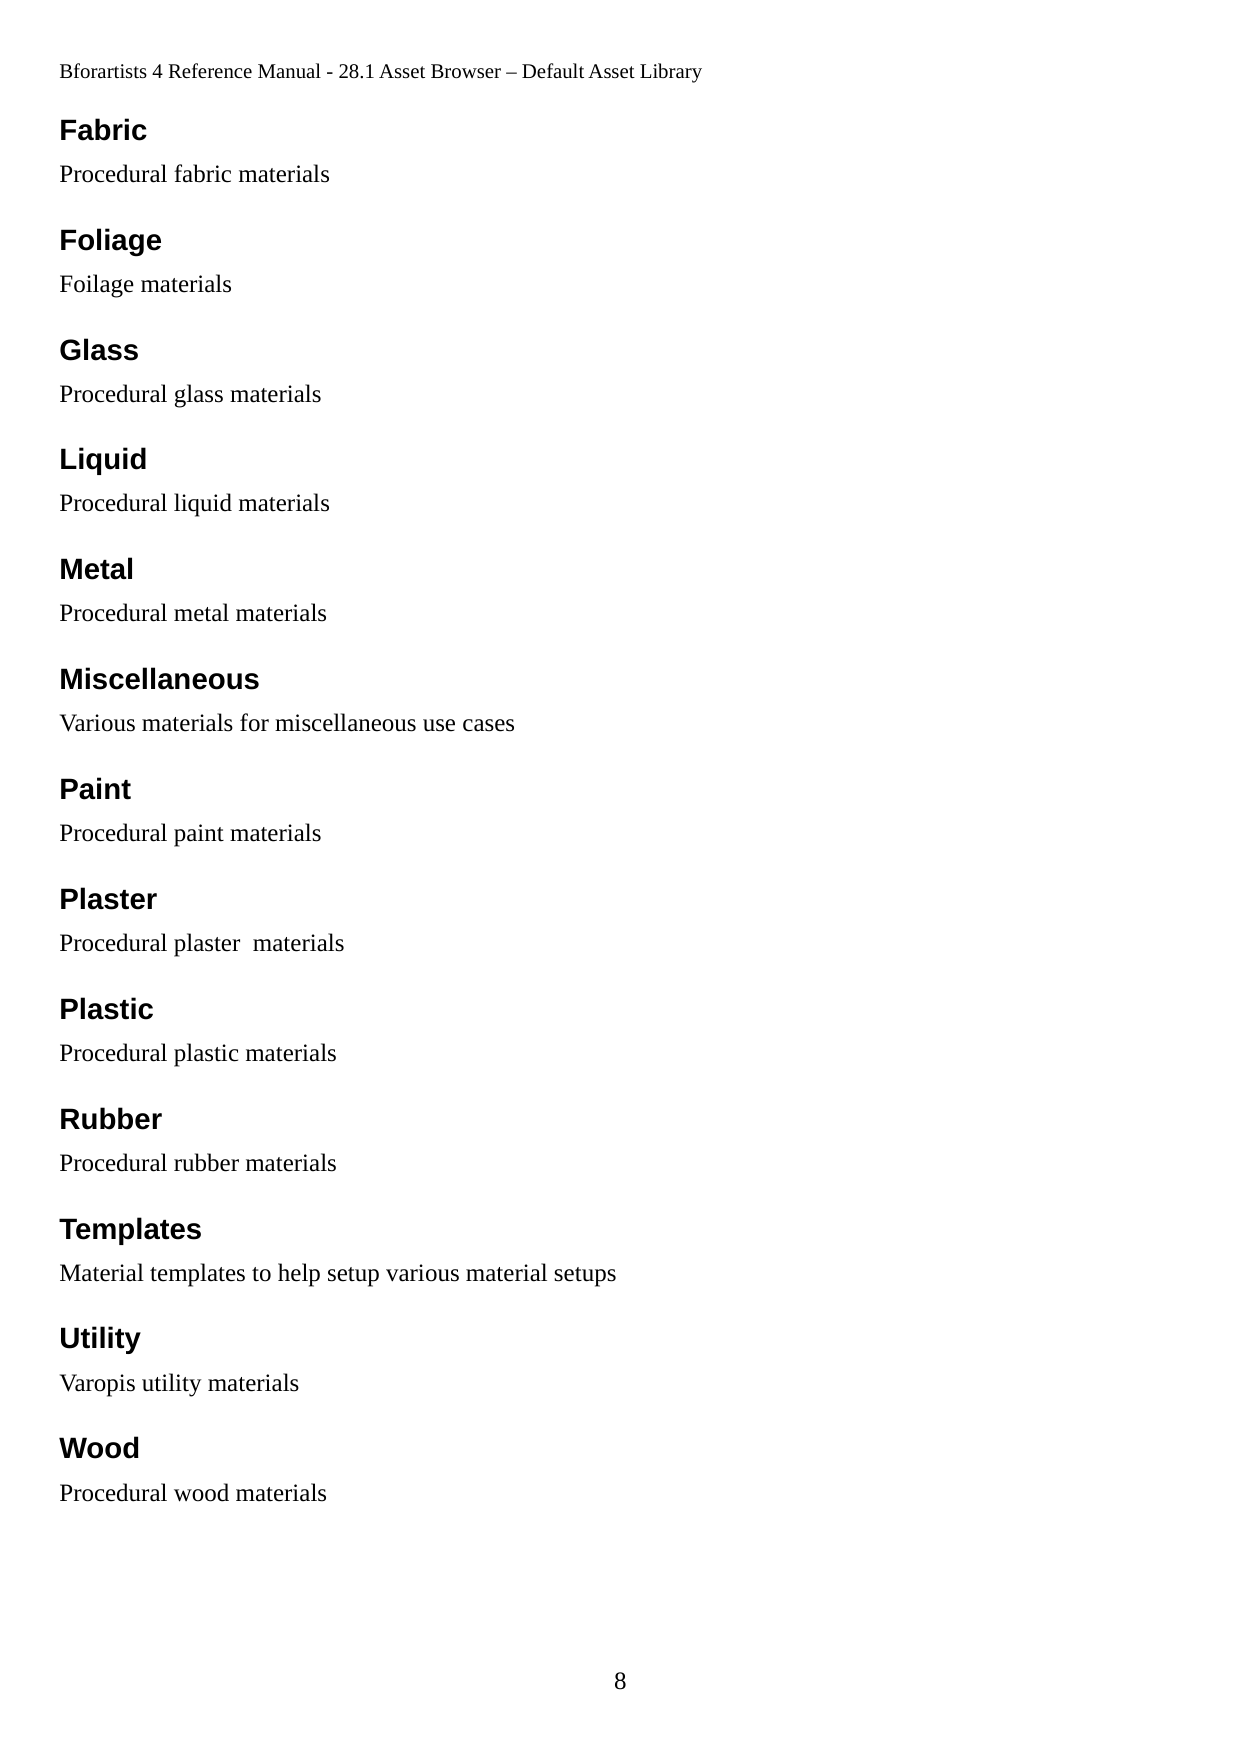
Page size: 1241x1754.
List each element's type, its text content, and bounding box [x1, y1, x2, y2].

text Procedural plastic materials [59, 1038, 1181, 1067]
text Procedural rubber materials [59, 1148, 1181, 1177]
text Procedural liquid materials [59, 488, 1181, 517]
subtitle Utility [59, 1321, 1181, 1355]
text Varopis utility materials [59, 1368, 1181, 1396]
text Procedural paint materials [59, 818, 1181, 847]
text Material templates to help setup various material setups [59, 1258, 1181, 1287]
subtitle Plastic [59, 992, 1181, 1026]
subtitle Paint [59, 772, 1181, 806]
subtitle Foliage [59, 222, 1181, 256]
text Procedural plaster materials [59, 928, 1181, 957]
subtitle Templates [59, 1212, 1181, 1245]
subtitle Glass [59, 332, 1181, 366]
text Procedural fabric materials [59, 159, 1181, 188]
text Procedural metal materials [59, 598, 1181, 627]
subtitle Plaster [59, 882, 1181, 916]
subtitle Liquid [59, 442, 1181, 476]
text Procedural glass materials [59, 379, 1181, 407]
subtitle Miscellaneous [59, 662, 1181, 696]
text Procedural wood materials [59, 1478, 1181, 1506]
subtitle Rubber [59, 1102, 1181, 1135]
subtitle Metal [59, 552, 1181, 586]
subtitle Wood [59, 1431, 1181, 1465]
subtitle Fabric [59, 113, 1181, 146]
text Various materials for miscellaneous use cases [59, 708, 1181, 737]
text Foilage materials [59, 269, 1181, 297]
